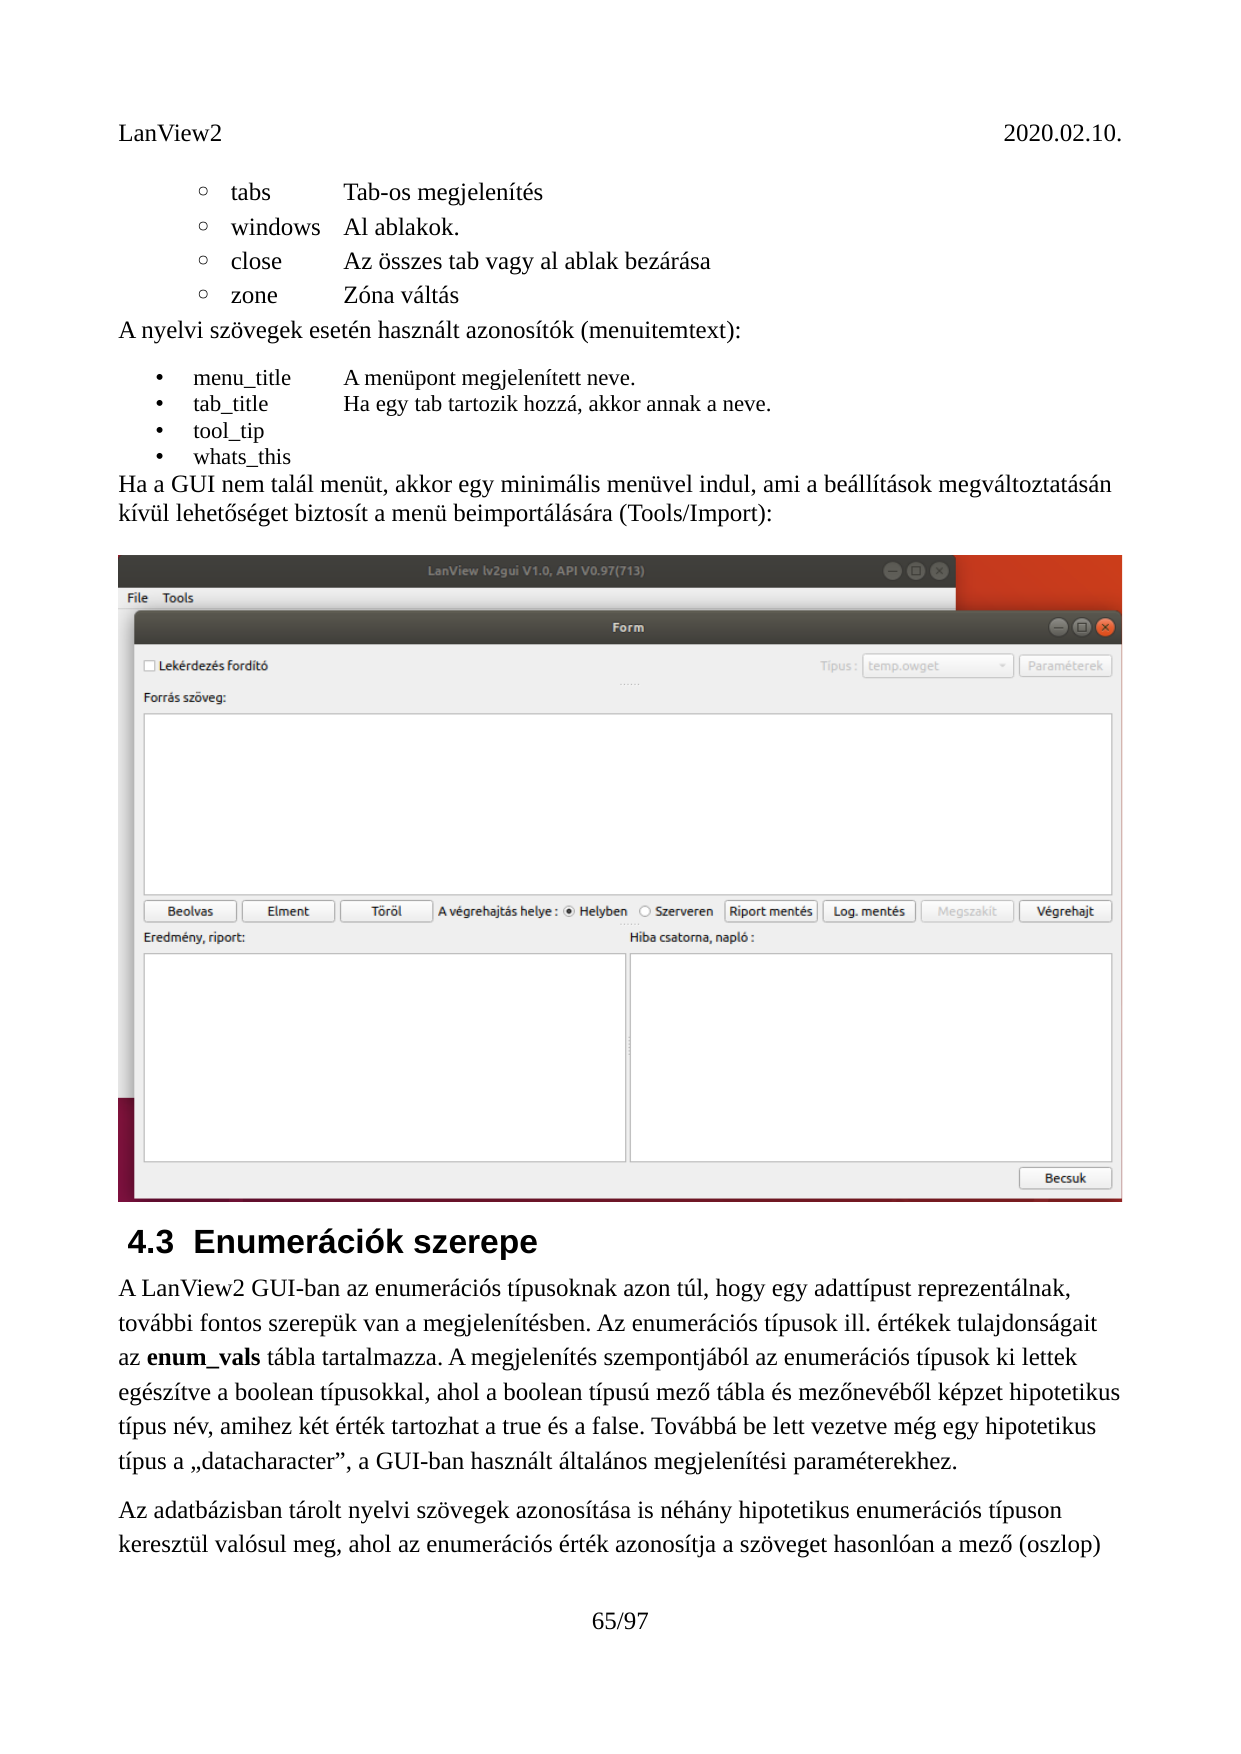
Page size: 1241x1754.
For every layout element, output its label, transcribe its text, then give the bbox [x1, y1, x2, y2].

text Ha a GUI nem talál menüt, akkor egy minimális menüvel indul, ami a beállítások megváltoztatásán kívül lehetőséget biztosít a menü beimportálására (Tools/Import): [118, 469, 1122, 527]
picture [118, 555, 1123, 1202]
text A nyelvi szövegek esetén használt azonosítók (menuitemtext): [118, 315, 1122, 344]
list menu_title A menüpont megjelenített neve. [156, 364, 1122, 390]
list tabs Tab-os megjelenítés [193, 177, 1122, 206]
text A LanView2 GUI-ban az enumerációs típusoknak azon túl, hogy egy adattípust reprezentálnak, további fontos szerepük van a megjelenítésben. Az enumerációs típusok ill. értékek tulajdonságait az enum_vals tábla tartalmazza. A megjelenítés szempontjából az enumerációs típusok ki lettek egészítve a boolean típusokkal, ahol a boolean típusú mező tábla és mezőnevéből képzet hipotetikus típus név, amihez két érték tartozhat a true és a false. Továbbá be lett vezetve még egy hipotetikus típus a „datacharacter”, a GUI-ban használt általános megjelenítési paraméterekhez. [118, 1273, 1122, 1474]
list zone Zóna váltás [193, 281, 1122, 309]
list tool_tip [156, 417, 1122, 443]
list windows Al ablakok. [193, 212, 1122, 240]
list tab_title Ha egy tab tartozik hozzá, akkor annak a neve. [156, 390, 1122, 417]
text Az adatbázisban tárolt nyelvi szövegek azonosítása is néhány hipotetikus enumerációs típuson keresztül valósul meg, ahol az enumerációs érték azonosítja a szöveget hasonlóan a mező (oszlop) [118, 1495, 1122, 1558]
list whats_this [156, 443, 1122, 469]
list close Az összes tab vagy al ablak bezárása [193, 246, 1122, 275]
subtitle Enumerációk szerepe [118, 1222, 1122, 1261]
